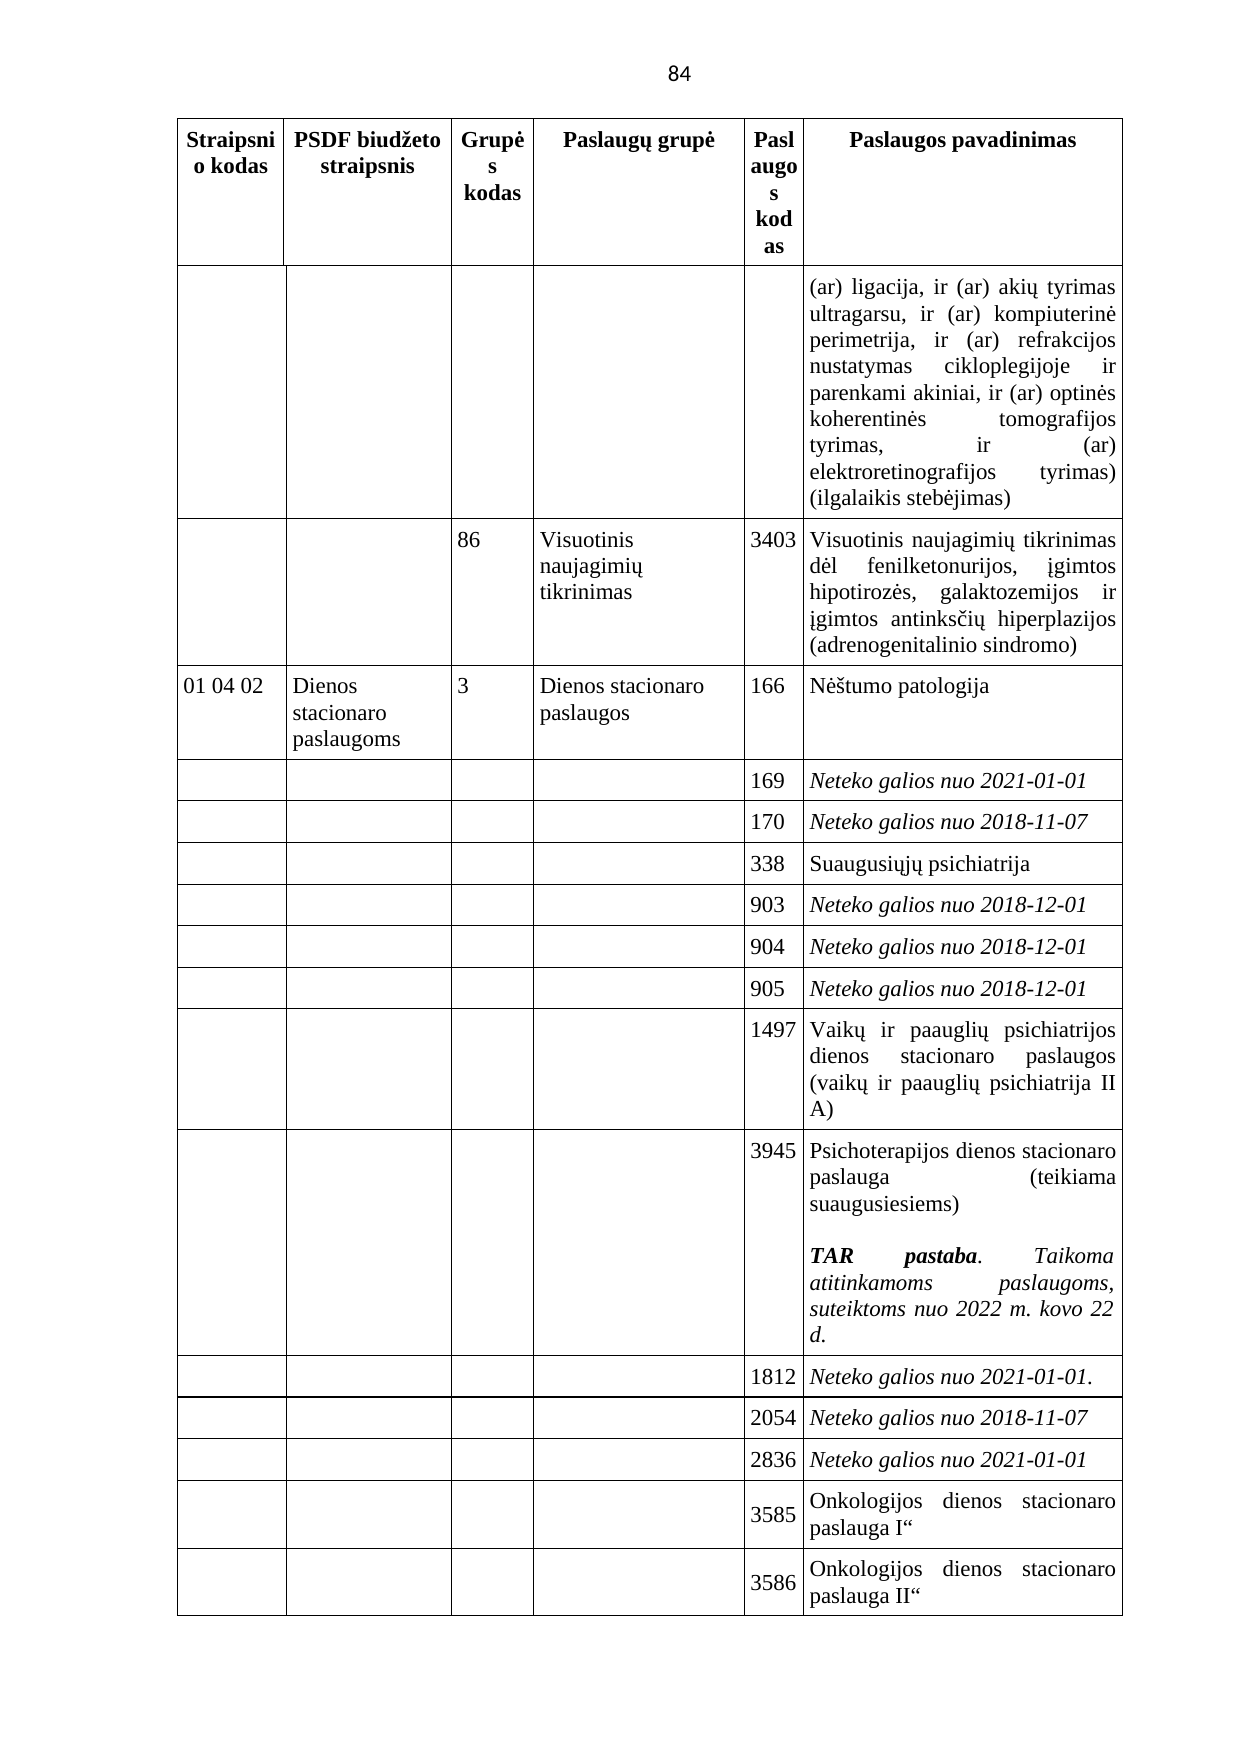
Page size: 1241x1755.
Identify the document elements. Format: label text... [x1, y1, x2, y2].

table_header PSDF biudžeto straipsnis [284, 119, 451, 265]
table_cell 3403 [745, 519, 803, 664]
table_cell [178, 266, 286, 517]
table_cell Neteko galios nuo 2018-12-01 [804, 968, 1122, 1008]
table_cell Neteko galios nuo 2018-11-07 [804, 801, 1122, 842]
table_cell [534, 968, 744, 1008]
table_cell 905 [745, 968, 803, 1008]
table_cell [178, 926, 286, 967]
table_cell [534, 1549, 744, 1615]
table_cell [287, 926, 451, 967]
table_cell [452, 760, 533, 800]
table_cell 166 [745, 666, 803, 759]
table_cell Neteko galios nuo 2021-01-01. [804, 1356, 1122, 1396]
table_cell 86 [452, 519, 533, 664]
table_cell [178, 843, 286, 883]
table_cell [452, 1356, 533, 1396]
table_cell 904 [745, 926, 803, 967]
table_cell [178, 519, 286, 664]
table_cell [534, 1481, 744, 1547]
table_cell Neteko galios nuo 2021-01-01 [804, 760, 1122, 800]
table_cell Dienos stacionaro paslaugos [534, 666, 744, 759]
table_cell [287, 968, 451, 1008]
table_cell [287, 760, 451, 800]
table_cell 170 [745, 801, 803, 842]
table_cell 3945 [745, 1130, 803, 1355]
table_cell [287, 885, 451, 925]
table_cell [534, 926, 744, 967]
table_cell Suaugusiųjų psichiatrija [804, 843, 1122, 883]
table_cell [287, 1398, 451, 1438]
table_cell [452, 843, 533, 883]
table_cell 3585 [745, 1481, 803, 1547]
table_cell [287, 801, 451, 842]
table_cell [178, 1398, 286, 1438]
table_cell [534, 801, 744, 842]
table_cell 2054 [745, 1398, 803, 1438]
table_cell [178, 1481, 286, 1547]
table_cell Nėštumo patologija [804, 666, 1122, 759]
table_cell [534, 1398, 744, 1438]
table_cell Neteko galios nuo 2018-12-01 [804, 926, 1122, 967]
table_cell [452, 1130, 533, 1355]
table_cell Onkologijos dienos stacionaro paslauga I“ [804, 1481, 1122, 1547]
table_cell [534, 1130, 744, 1355]
table_cell 338 [745, 843, 803, 883]
table_cell [452, 1009, 533, 1129]
table_cell Psichoterapijos dienos stacionaro paslauga (teikiama suaugusiesiems) TAR pastaba. Taikoma atitinkamoms paslaugoms, suteiktoms nuo 2022 m. kovo 22 d. [804, 1130, 1122, 1355]
table_cell Neteko galios nuo 2018-11-07 [804, 1398, 1122, 1438]
table_cell [452, 266, 533, 517]
table_cell [534, 266, 744, 517]
table_cell 903 [745, 885, 803, 925]
table_cell [178, 1549, 286, 1615]
table_cell [534, 1356, 744, 1396]
table_cell [534, 885, 744, 925]
table_cell 01 04 02 [178, 666, 286, 759]
table_header Paslaugos pavadinimas [804, 119, 1122, 265]
table_cell [534, 1439, 744, 1479]
table_cell Neteko galios nuo 2021-01-01 [804, 1439, 1122, 1479]
table_cell [178, 801, 286, 842]
table_cell [287, 1009, 451, 1129]
table_cell [287, 519, 451, 664]
table_cell Visuotinis naujagimių tikrinimas [534, 519, 744, 664]
table_header Paslaugų grupė [534, 119, 744, 265]
table_cell 1497 [745, 1009, 803, 1129]
table_cell [452, 801, 533, 842]
table_cell 3 [452, 666, 533, 759]
table_cell Visuotinis naujagimių tikrinimas dėl fenilketonurijos, įgimtos hipotirozės, galaktozemijos ir įgimtos antinksčių hiperplazijos (adrenogenitalinio sindromo) [804, 519, 1122, 664]
table_cell [452, 1439, 533, 1479]
table_cell 3586 [745, 1549, 803, 1615]
table_cell [452, 1549, 533, 1615]
table_cell [178, 1356, 286, 1396]
table_cell Neteko galios nuo 2018-12-01 [804, 885, 1122, 925]
table_header Paslaugos kodas [745, 119, 803, 265]
table_cell Onkologijos dienos stacionaro paslauga II“ [804, 1549, 1122, 1615]
table_cell [287, 266, 451, 517]
table_cell [745, 266, 803, 517]
table_cell 169 [745, 760, 803, 800]
table_header Grupės kodas [452, 119, 533, 265]
table_cell [452, 1481, 533, 1547]
table_cell [452, 968, 533, 1008]
table_cell [178, 1439, 286, 1479]
table_cell Dienos stacionaro paslaugoms [287, 666, 451, 759]
table_cell [178, 885, 286, 925]
table_cell [452, 885, 533, 925]
table_cell [178, 760, 286, 800]
table_cell [534, 843, 744, 883]
table_cell [178, 1009, 286, 1129]
table_cell [287, 1439, 451, 1479]
table_cell 2836 [745, 1439, 803, 1479]
table_cell [287, 843, 451, 883]
table_cell 1812 [745, 1356, 803, 1396]
table_cell [287, 1130, 451, 1355]
table_cell [178, 968, 286, 1008]
table_header Straipsnio kodas [178, 119, 283, 265]
table_cell [452, 1398, 533, 1438]
table_cell [287, 1481, 451, 1547]
table_cell Vaikų ir paauglių psichiatrijos dienos stacionaro paslaugos (vaikų ir paauglių psichiatrija II A) [804, 1009, 1122, 1129]
table_cell [534, 760, 744, 800]
table_cell [287, 1356, 451, 1396]
table_cell [452, 926, 533, 967]
table_cell [534, 1009, 744, 1129]
table_cell [178, 1130, 286, 1355]
table_cell [287, 1549, 451, 1615]
table_cell (ar) ligacija, ir (ar) akių tyrimas ultragarsu, ir (ar) kompiuterinė perimetrija, ir (ar) refrakcijos nustatymas cikloplegijoje ir parenkami akiniai, ir (ar) optinės koherentinės tomografijos tyrimas, ir (ar) elektroretinografijos tyrimas) (ilgalaikis stebėjimas) [804, 266, 1122, 517]
